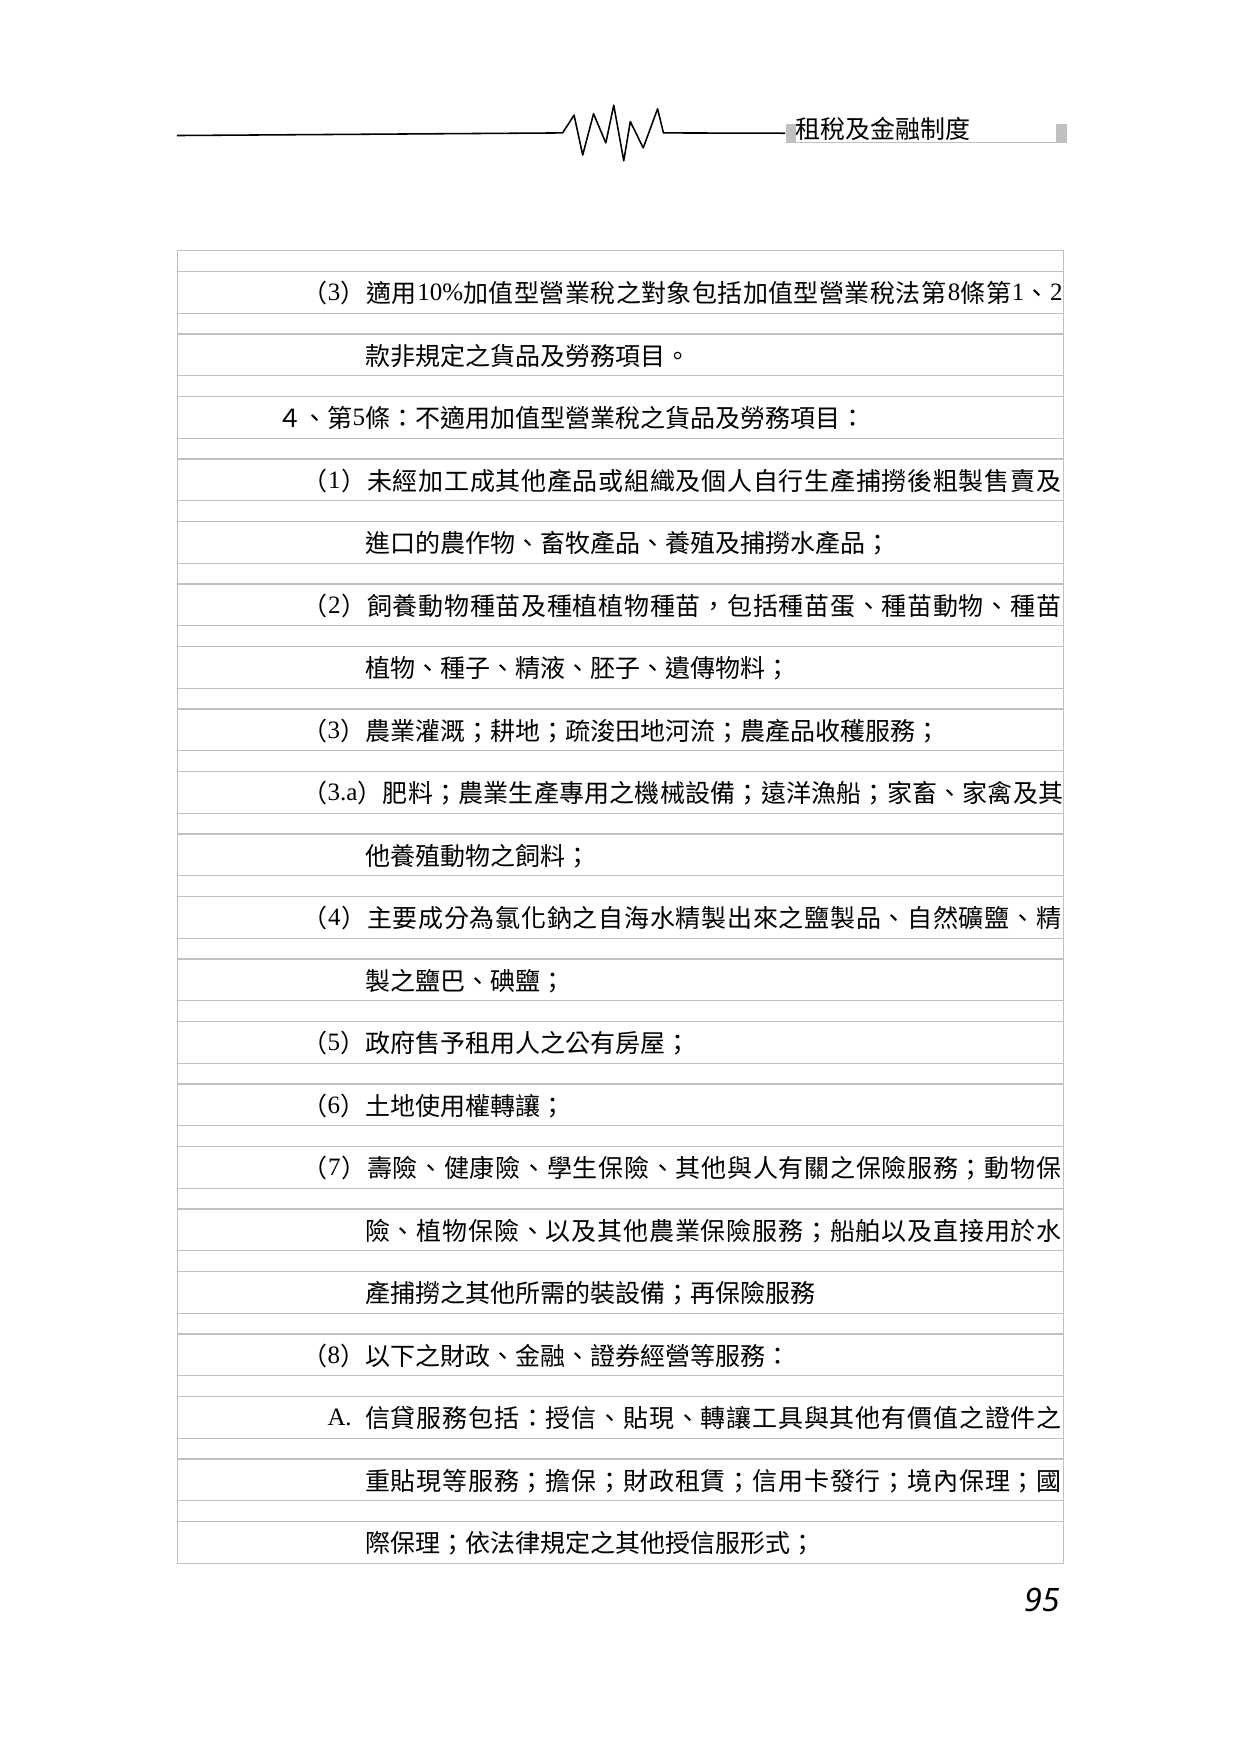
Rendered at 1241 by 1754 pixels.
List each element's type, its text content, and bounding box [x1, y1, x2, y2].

text 他養殖動物之飼料； [302, 835, 1063, 875]
text [302, 564, 1063, 583]
text 植物、種子、精液、胚子、遺傳物料； [302, 647, 1063, 688]
text （4）主要成分為氯化鈉之自海水精製出來之鹽製品、自然礦鹽、精 [302, 897, 1063, 938]
text [327, 1376, 1063, 1396]
text 產捕撈之其他所需的裝設備；再保險服務 [302, 1272, 1063, 1313]
text 進口的農作物、畜牧產品、養殖及捕撈水產品； [302, 522, 1063, 563]
text [302, 751, 1063, 771]
text [302, 1001, 1063, 1021]
text [302, 251, 1063, 271]
text 重貼現等服務；擔保；財政租賃；信用卡發行；境內保理；國 [327, 1460, 1063, 1500]
text （3）適用10%加值型營業稅之對象包括加值型營業稅法第8條第1、2 [302, 272, 1063, 313]
text ４、第5條：不適用加值型營業稅之貨品及勞務項目： [277, 397, 1063, 438]
text [302, 814, 1063, 833]
text [302, 501, 1063, 521]
text [302, 1126, 1063, 1146]
text [302, 1251, 1063, 1271]
text 險、植物保險、以及其他農業保險服務；船舶以及直接用於水 [302, 1210, 1063, 1250]
text （8）以下之財政、金融、證券經營等服務： [302, 1335, 1063, 1375]
text A. 信貸服務包括：授信、貼現、轉讓工具與其他有價值之證件之 [327, 1397, 1063, 1438]
text （3.a）肥料；農業生產專用之機械設備；遠洋漁船；家畜、家禽及其 [302, 772, 1063, 813]
text [277, 376, 1063, 396]
text （3）農業灌溉；耕地；疏浚田地河流；農產品收穫服務； [302, 710, 1063, 750]
text [327, 1439, 1063, 1458]
text [302, 1314, 1063, 1333]
text [302, 939, 1063, 958]
text （6）土地使用權轉讓； [302, 1085, 1063, 1125]
text （2）飼養動物種苗及種植植物種苗，包括種苗蛋、種苗動物、種苗 [302, 585, 1063, 625]
text [302, 689, 1063, 708]
text （5）政府售予租用人之公有房屋； [302, 1022, 1063, 1063]
text [302, 626, 1063, 646]
text [302, 876, 1063, 896]
text （1）未經加工成其他產品或組織及個人自行生產捕撈後粗製售賣及 [302, 460, 1063, 500]
text 製之鹽巴、碘鹽； [302, 960, 1063, 1000]
text [302, 1064, 1063, 1083]
text 款非規定之貨品及勞務項目。 [302, 335, 1063, 375]
text 際保理；依法律規定之其他授信服形式； [327, 1522, 1063, 1563]
text [302, 1189, 1063, 1208]
text [327, 1501, 1063, 1521]
text [302, 439, 1063, 458]
text [302, 314, 1063, 333]
text （7）壽險、健康險、學生保險、其他與人有關之保險服務；動物保 [302, 1147, 1063, 1188]
